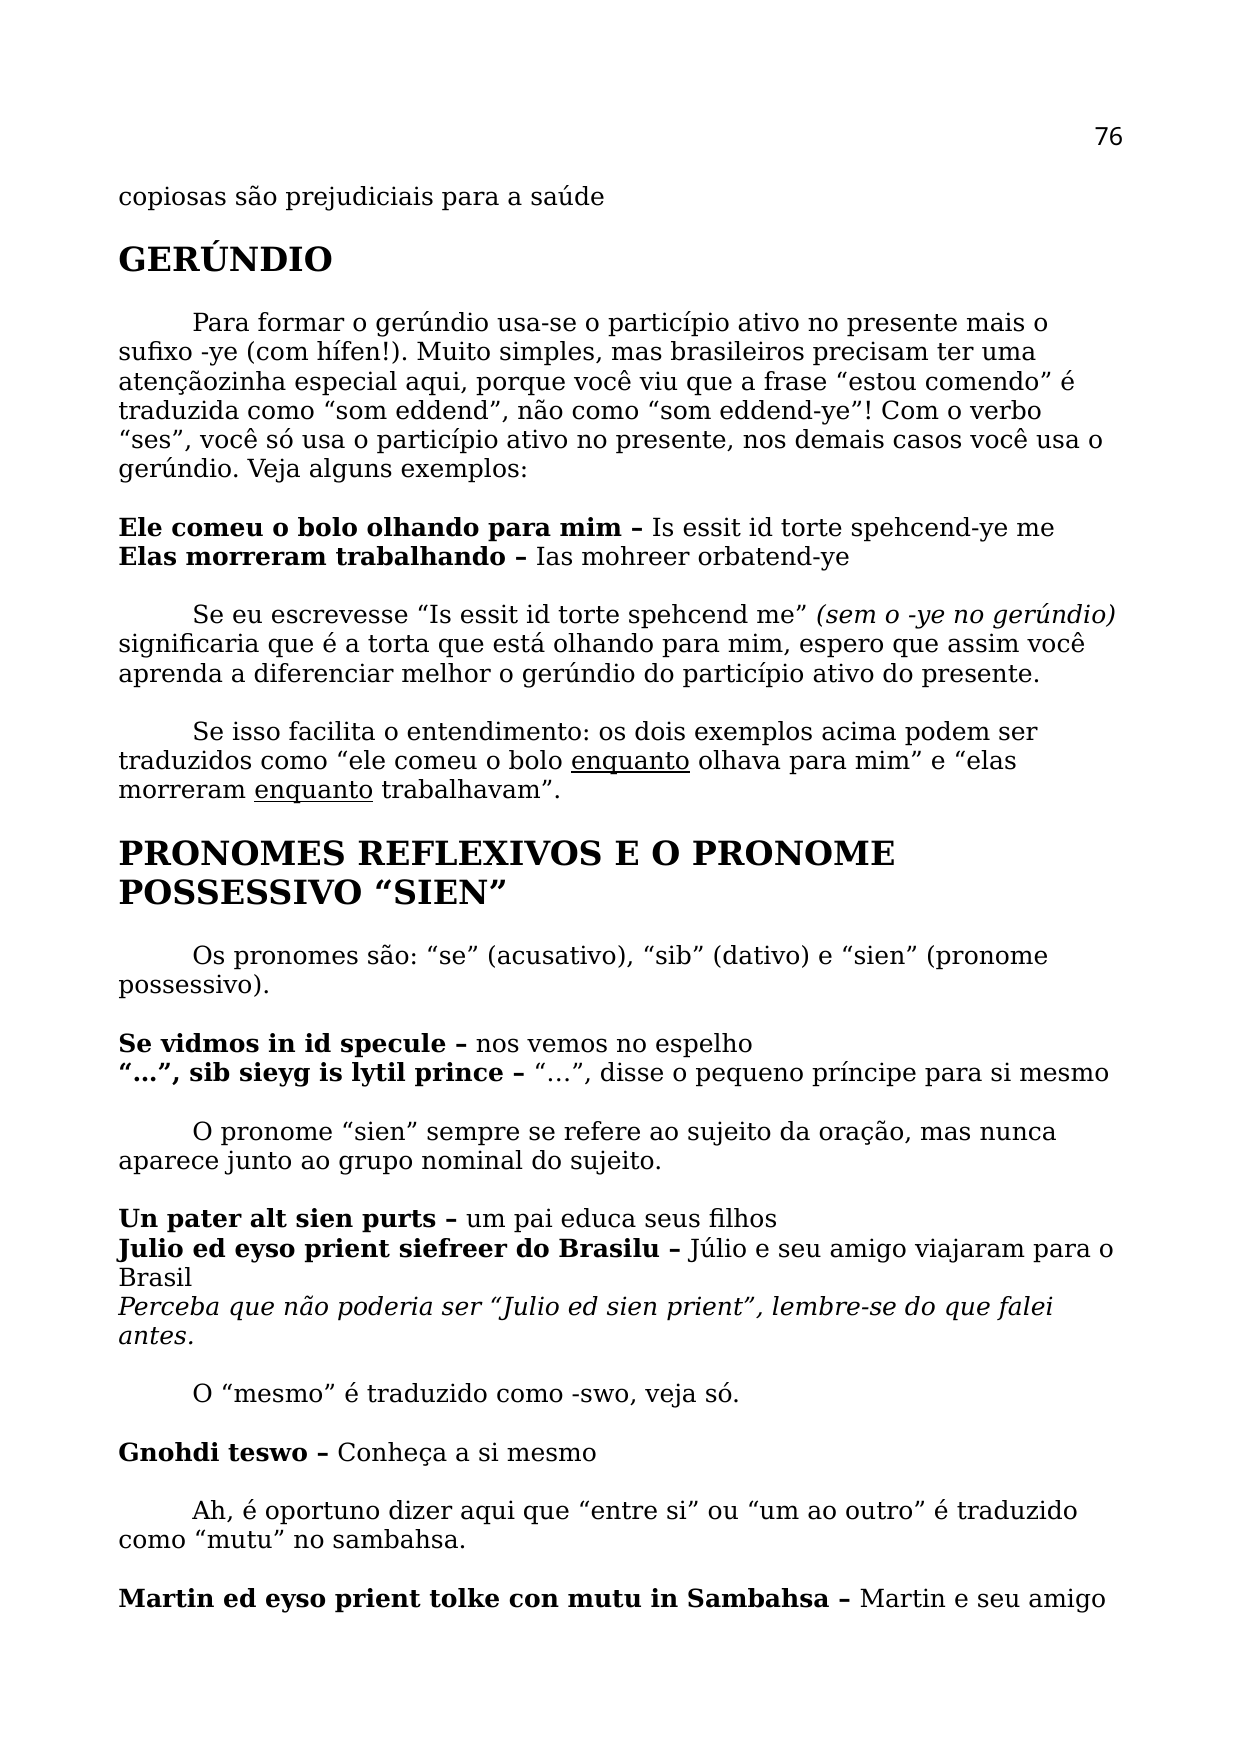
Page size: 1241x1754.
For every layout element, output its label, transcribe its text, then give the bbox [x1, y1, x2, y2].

text Elas morreram trabalhando – Ias mohreer orbatend-ye [118, 542, 1123, 571]
text Un pater alt sien purts – um pai educa seus filhos [118, 1204, 1123, 1233]
text Julio ed eyso prient siefreer do Brasilu – Júlio e seu amigo viajaram para o Brasil [118, 1233, 1123, 1292]
text Se vidmos in id specule – nos vemos no espelho [118, 1029, 1123, 1058]
text copiosas são prejudiciais para a saúde [118, 182, 1123, 211]
subtitle PRONOMES REFLEXIVOS E O PRONOME POSSESSIVO “SIEN” [118, 834, 1123, 912]
text Se eu escrevesse “Is essit id torte spehcend me” (sem o -ye no gerúndio) significaria que é a torta que está olhando para mim, espero que assim você aprenda a diferenciar melhor o gerúndio do particípio ativo do presente. [118, 600, 1123, 688]
text O “mesmo” é traduzido como -swo, veja só. [118, 1379, 1123, 1409]
text Se isso facilita o entendimento: os dois exemplos acima podem ser traduzidos como “ele comeu o bolo enquanto olhava para mim” e “elas morreram enquanto trabalhavam”. [118, 717, 1123, 804]
text Os pronomes são: “se” (acusativo), “sib” (dativo) e “sien” (pronome possessivo). [118, 941, 1123, 999]
text Ele comeu o bolo olhando para mim – Is essit id torte spehcend-ye me [118, 512, 1123, 542]
text Ah, é oportuno dizer aqui que “entre si” ou “um ao outro” é traduzido como “mutu” no sambahsa. [118, 1496, 1123, 1555]
subtitle GERÚNDIO [118, 240, 1123, 279]
text Martin ed eyso prient tolke con mutu in Sambahsa – Martin e seu amigo [118, 1584, 1123, 1613]
text Para formar o gerúndio usa-se o particípio ativo no presente mais o sufixo -ye (com hífen!). Muito simples, mas brasileiros precisam ter uma atençãozinha especial aqui, porque você viu que a frase “estou comendo” é traduzida como “som eddend”, não como “som eddend-ye”! Com o verbo “ses”, você só usa o particípio ativo no presente, nos demais casos você usa o gerúndio. Veja alguns exemplos: [118, 308, 1123, 483]
text Gnohdi teswo – Conheça a si mesmo [118, 1438, 1123, 1467]
text Perceba que não poderia ser “Julio ed sien prient”, lembre-se do que falei antes. [118, 1292, 1123, 1350]
text “…”, sib sieyg is lytil prince – “…”, disse o pequeno príncipe para si mesmo [118, 1058, 1123, 1087]
text O pronome “sien” sempre se refere ao sujeito da oração, mas nunca aparece junto ao grupo nominal do sujeito. [118, 1117, 1123, 1175]
